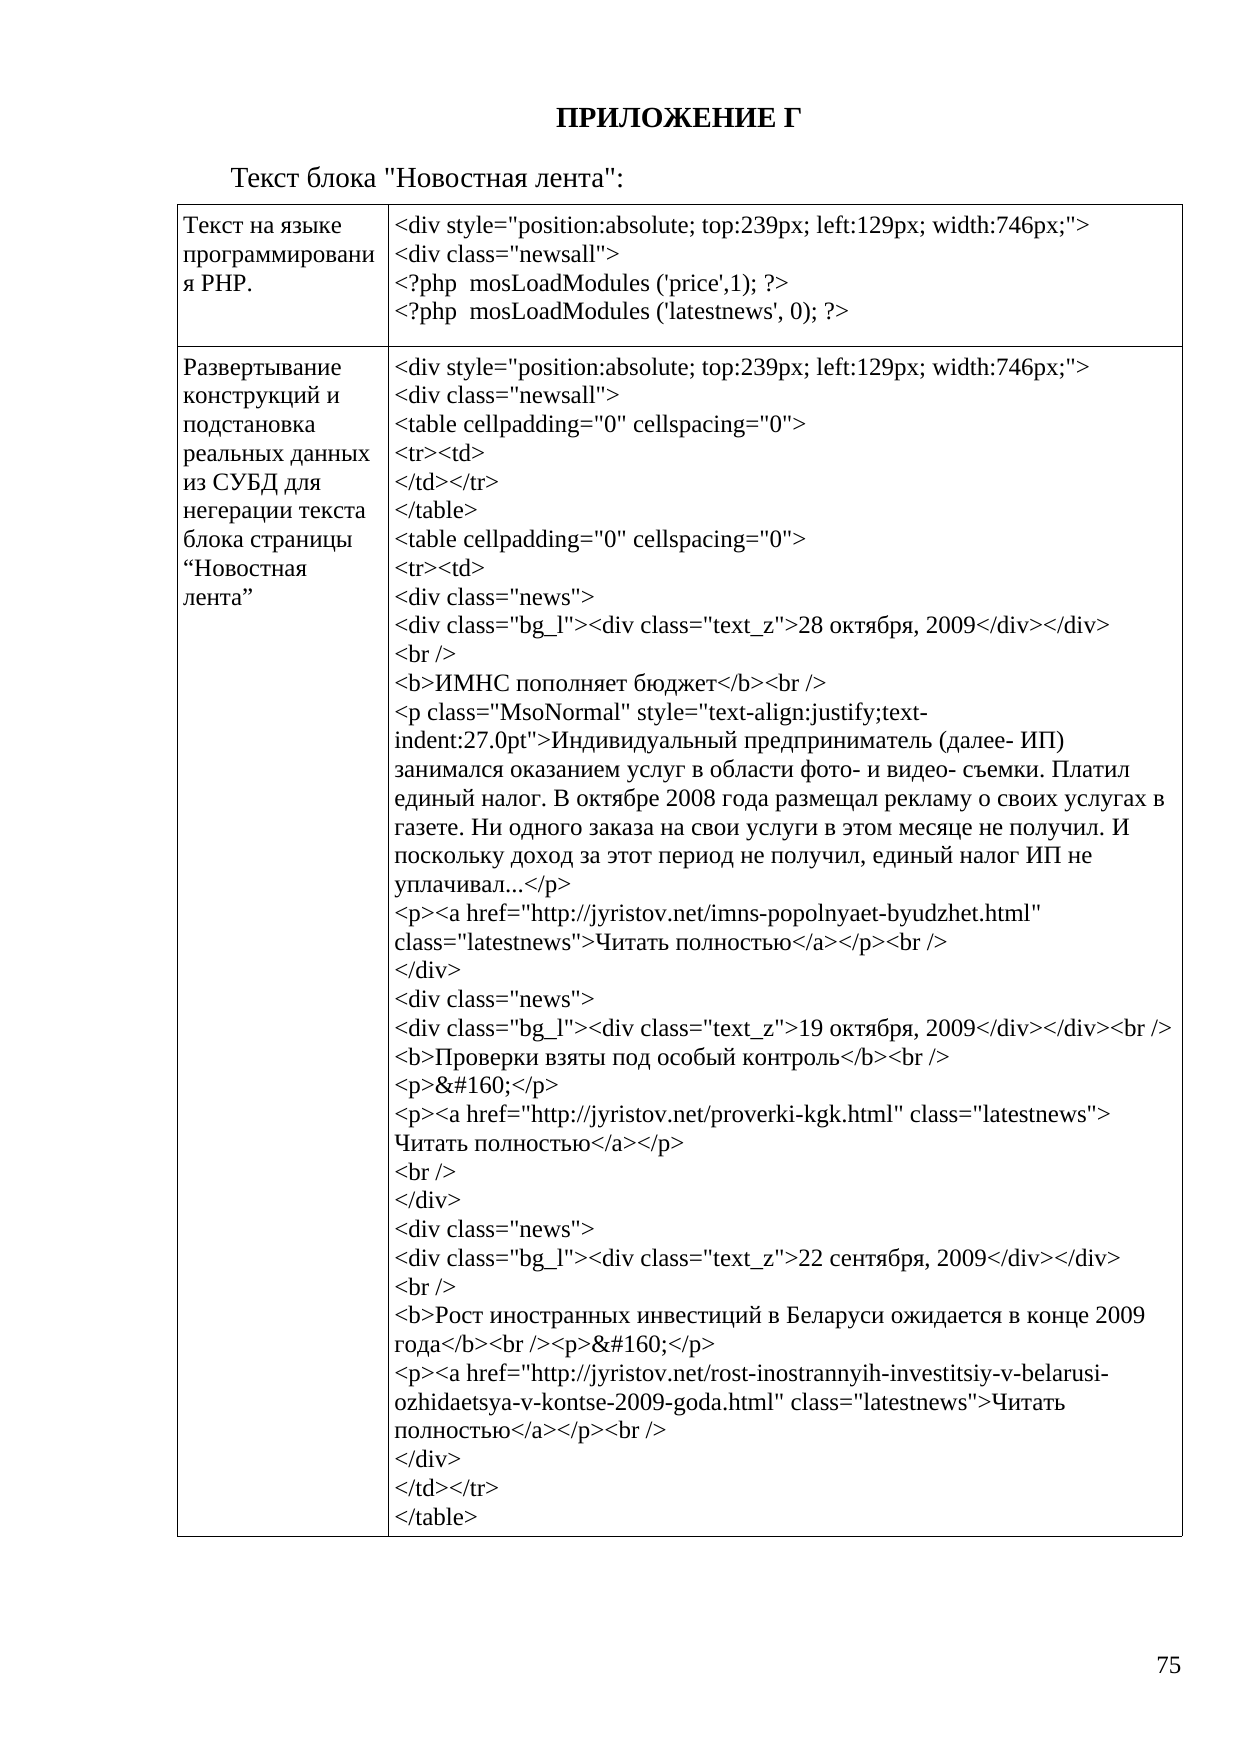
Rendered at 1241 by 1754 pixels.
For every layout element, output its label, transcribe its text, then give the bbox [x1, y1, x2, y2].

table_cell <div style="position:absolute; top:239px; left:129px; width:746px;"> <div class="newsall"> <table cellpadding="0" cellspacing="0"> <tr><td> </td></tr> </table> <table cellpadding="0" cellspacing="0"> <tr><td> <div class="news"> <div class="bg_l"><div class="text_z">28 октября, 2009</div></div> <br /> <b>ИМНС пополняет бюджет</b><br /> <p class="MsoNormal" style="text-align:justify;text-indent:27.0pt">Индивидуальный предприниматель (далее- ИП) занимался оказанием услуг в области фото- и видео- съемки. Платил единый налог. В октябре 2008 года размещал рекламу о своих услугах в газете. Ни одного заказа на свои услуги в этом месяце не получил. И поскольку доход за этот период не получил, единый налог ИП не уплачивал...</p> <p><a href="http://jyristov.net/imns-popolnyaet-byudzhet.html" class="latestnews">Читать полностью</a></p><br /> </div> <div class="news"> <div class="bg_l"><div class="text_z">19 октября, 2009</div></div><br /> <b>Проверки взяты под особый контроль</b><br /> <p>&#160;</p> <p><a href="http://jyristov.net/proverki-kgk.html" class="latestnews"> Читать полностью</a></p> <br /> </div> <div class="news"> <div class="bg_l"><div class="text_z">22 сентября, 2009</div></div> <br /> <b>Рост иностранных инвестиций в Беларуси ожидается в конце 2009 года</b><br /><p>&#160;</p> <p><a href="http://jyristov.net/rost-inostrannyih-investitsiy-v-belarusi-ozhidaetsya-v-kontse-2009-goda.html" class="latestnews">Читать полностью</a></p><br /> </div> </td></tr> </table> [389, 347, 1182, 1536]
text Текст блока "Новостная лента": [177, 161, 1181, 194]
text ПРИЛОЖЕНИЕ Г [177, 100, 1181, 133]
table_cell Развертывание конструкций и подстановка реальных данных из СУБД для негерации текста блока страницы “Новостная лента” [178, 347, 388, 1536]
table_header <div style="position:absolute; top:239px; left:129px; width:746px;"> <div class="newsall"> <?php mosLoadModules ('price',1); ?> <?php mosLoadModules ('latestnews', 0); ?> [389, 205, 1182, 346]
table_header Текст на языке программирования PHP. [178, 205, 388, 346]
